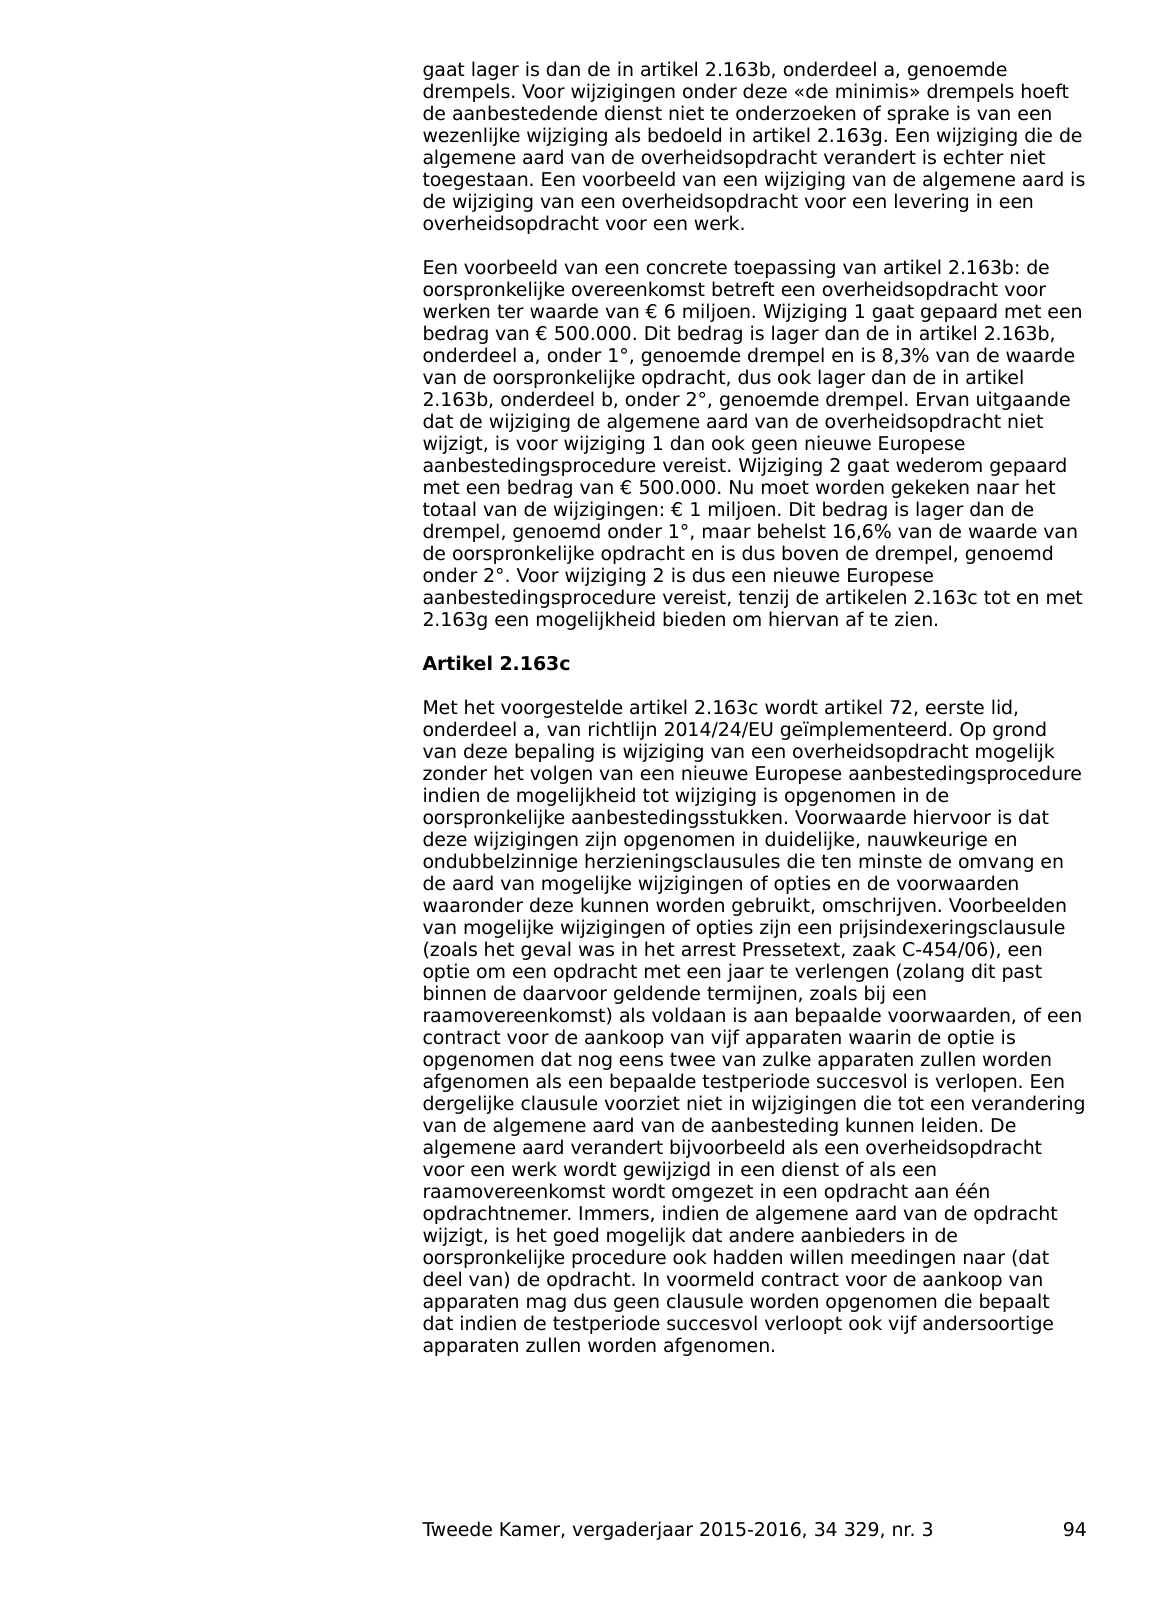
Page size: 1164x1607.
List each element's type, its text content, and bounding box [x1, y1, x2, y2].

text gaat lager is dan de in artikel 2.163b, onderdeel a, genoemde drempels. Voor wijzigingen onder deze «de minimis» drempels hoeft de aanbestedende dienst niet te onderzoeken of sprake is van een wezenlijke wijziging als bedoeld in artikel 2.163g. Een wijziging die de algemene aard van de overheidsopdracht verandert is echter niet toegestaan. Een voorbeeld van een wijziging van de algemene aard is de wijziging van een overheidsopdracht voor een levering in een overheidsopdracht voor een werk. [422, 59, 1087, 235]
text Een voorbeeld van een concrete toepassing van artikel 2.163b: de oorspronkelijke overeenkomst betreft een overheidsopdracht voor werken ter waarde van € 6 miljoen. Wijziging 1 gaat gepaard met een bedrag van € 500.000. Dit bedrag is lager dan de in artikel 2.163b, onderdeel a, onder 1°, genoemde drempel en is 8,3% van de waarde van de oorspronkelijke opdracht, dus ook lager dan de in artikel 2.163b, onderdeel b, onder 2°, genoemde drempel. Ervan uitgaande dat de wijziging de algemene aard van de overheidsopdracht niet wijzigt, is voor wijziging 1 dan ook geen nieuwe Europese aanbestedingsprocedure vereist. Wijziging 2 gaat wederom gepaard met een bedrag van € 500.000. Nu moet worden gekeken naar het totaal van de wijzigingen: € 1 miljoen. Dit bedrag is lager dan de drempel, genoemd onder 1°, maar behelst 16,6% van de waarde van de oorspronkelijke opdracht en is dus boven de drempel, genoemd onder 2°. Voor wijziging 2 is dus een nieuwe Europese aanbestedingsprocedure vereist, tenzij de artikelen 2.163c tot en met 2.163g een mogelijkheid bieden om hiervan af te zien. [422, 257, 1087, 631]
text Met het voorgestelde artikel 2.163c wordt artikel 72, eerste lid, onderdeel a, van richtlijn 2014/24/EU geïmplementeerd. Op grond van deze bepaling is wijziging van een overheidsopdracht mogelijk zonder het volgen van een nieuwe Europese aanbestedingsprocedure indien de mogelijkheid tot wijziging is opgenomen in de oorspronkelijke aanbestedingsstukken. Voorwaarde hiervoor is dat deze wijzigingen zijn opgenomen in duidelijke, nauwkeurige en ondubbelzinnige herzieningsclausules die ten minste de omvang en de aard van mogelijke wijzigingen of opties en de voorwaarden waaronder deze kunnen worden gebruikt, omschrijven. Voorbeelden van mogelijke wijzigingen of opties zijn een prijsindexeringsclausule (zoals het geval was in het arrest Pressetext, zaak C-454/06), een optie om een opdracht met een jaar te verlengen (zolang dit past binnen de daarvoor geldende termijnen, zoals bij een raamovereenkomst) als voldaan is aan bepaalde voorwaarden, of een contract voor de aankoop van vijf apparaten waarin de optie is opgenomen dat nog eens twee van zulke apparaten zullen worden afgenomen als een bepaalde testperiode succesvol is verlopen. Een dergelijke clausule voorziet niet in wijzigingen die tot een verandering van de algemene aard van de aanbesteding kunnen leiden. De algemene aard verandert bijvoorbeeld als een overheidsopdracht voor een werk wordt gewijzigd in een dienst of als een raamovereenkomst wordt omgezet in een opdracht aan één opdrachtnemer. Immers, indien de algemene aard van de opdracht wijzigt, is het goed mogelijk dat andere aanbieders in de oorspronkelijke procedure ook hadden willen meedingen naar (dat deel van) de opdracht. In voormeld contract voor de aankoop van apparaten mag dus geen clausule worden opgenomen die bepaalt dat indien de testperiode succesvol verloopt ook vijf andersoortige apparaten zullen worden afgenomen. [422, 697, 1087, 1356]
subtitle Artikel 2.163c [422, 653, 1087, 675]
